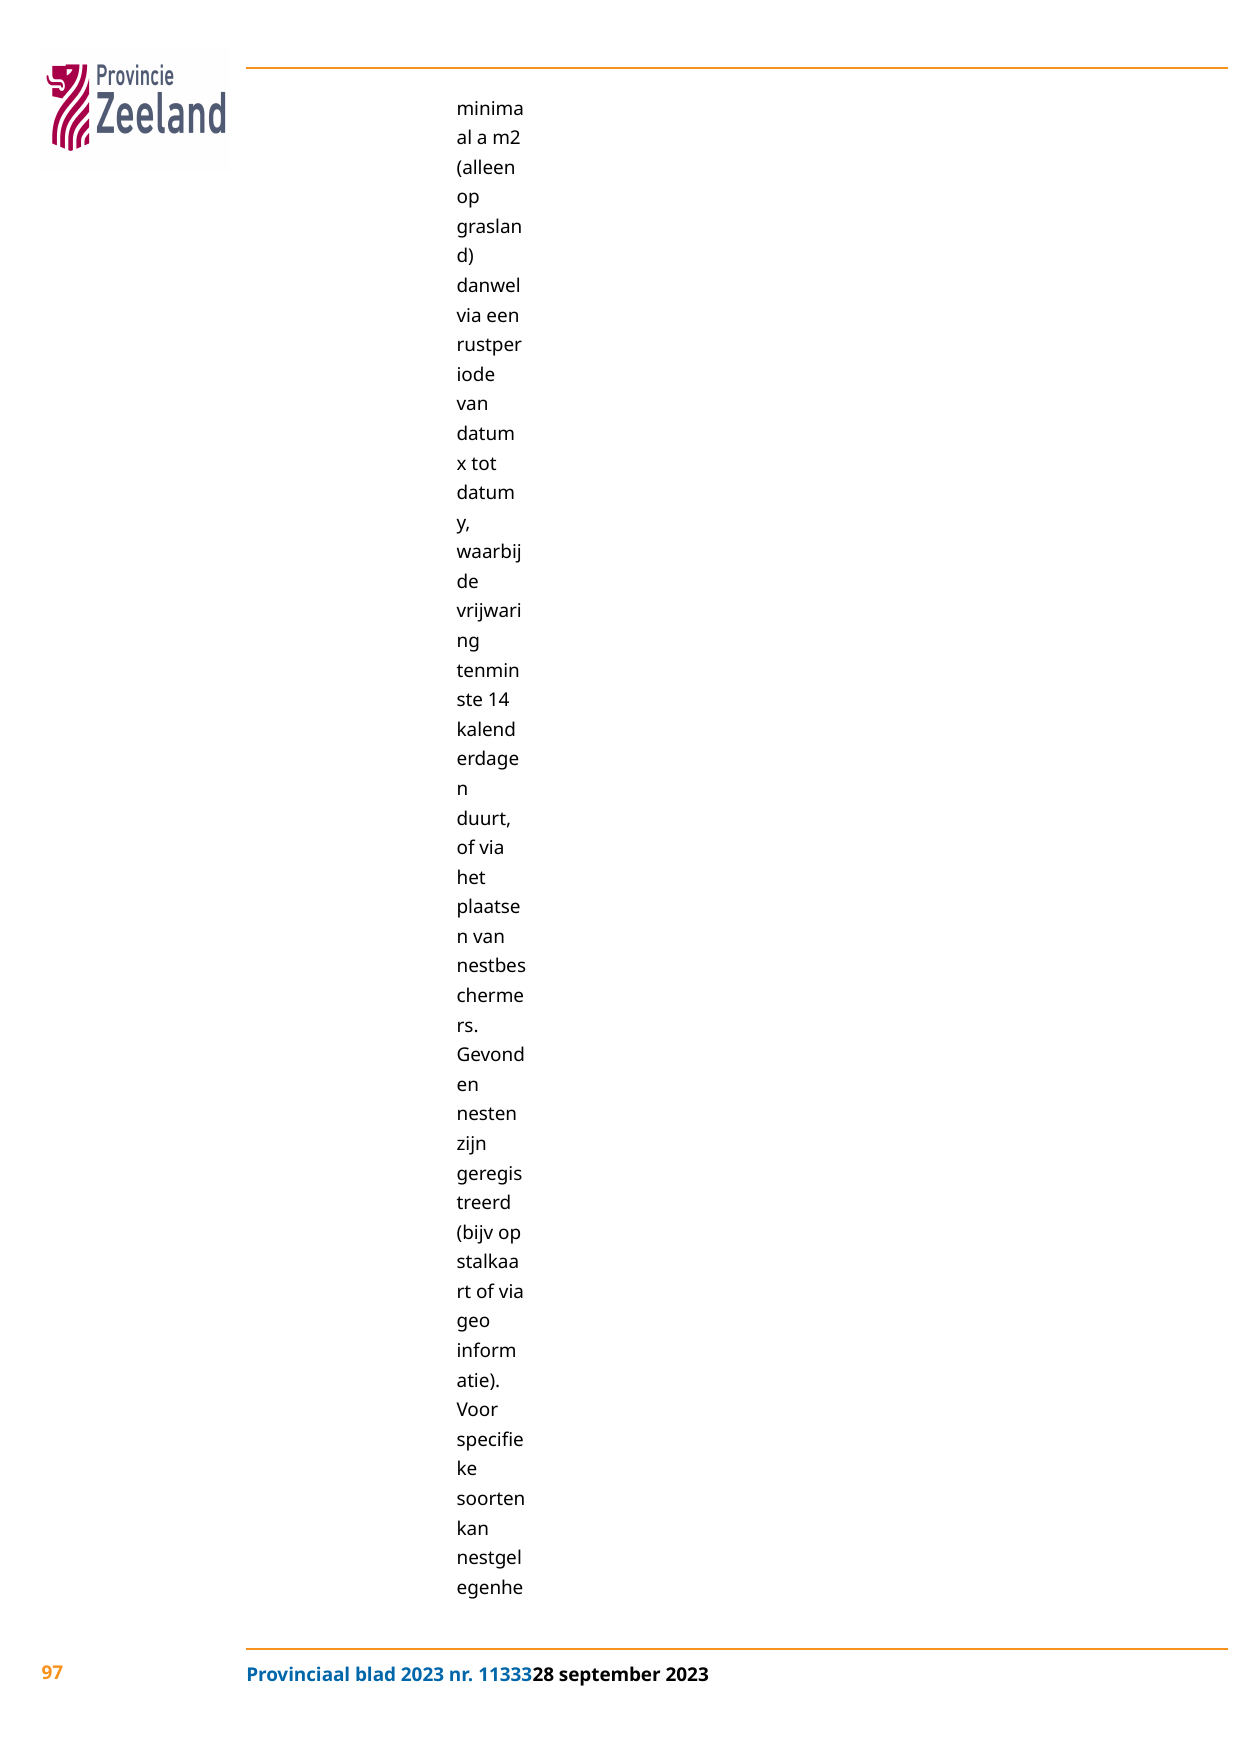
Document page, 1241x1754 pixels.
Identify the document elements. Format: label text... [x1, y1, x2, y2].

table_cell [735, 95, 804, 1600]
table_cell [318, 95, 387, 1600]
table_cell [387, 95, 456, 1600]
table_cell [943, 95, 1013, 1600]
table_cell [526, 95, 596, 1600]
table_cell [804, 95, 873, 1600]
table_cell [1013, 95, 1082, 1600]
table_cell [248, 95, 317, 1600]
table_cell [1082, 95, 1152, 1600]
picture [41, 47, 231, 172]
table_cell [665, 95, 734, 1600]
table_cell [874, 95, 943, 1600]
table_cell minimaal a m2 (alleen op grasland) danwel via een rustperiode van datum x tot datum y, waarbij de vrijwaring tenminste 14 kalenderdagen duurt, of via het plaatsen van nestbeschermers. Gevonden nesten zijn geregistreerd (bijv op stalkaart of via geo informatie). Voor specifieke soorten kan nestgelegenhe [456, 95, 526, 1600]
table_cell [596, 95, 665, 1600]
